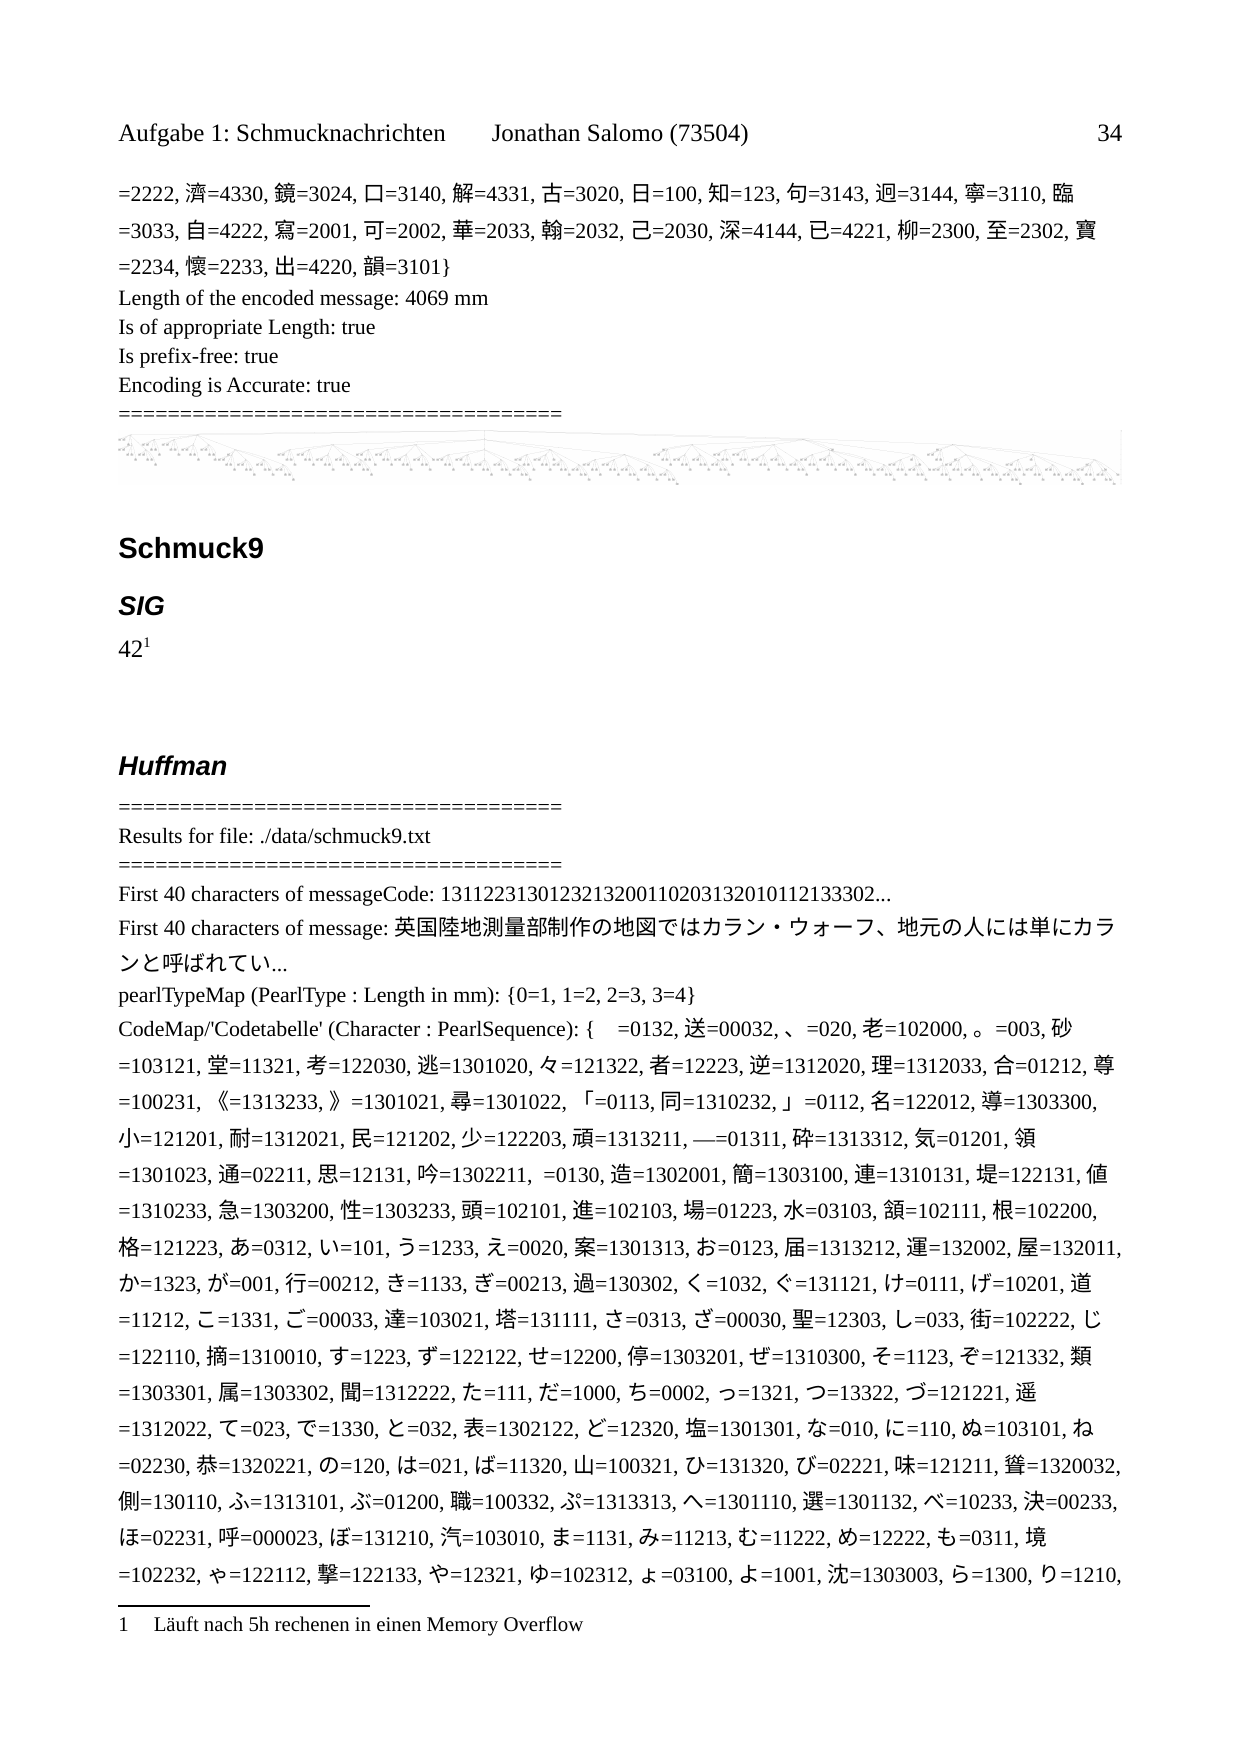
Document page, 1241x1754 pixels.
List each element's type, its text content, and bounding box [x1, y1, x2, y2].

text pearlTypeMap (PearlType : Length in mm): {0=1, 1=2, 2=3, 3=4} [118, 982, 1122, 1008]
text CodeMap/'Codetabelle' (Character : PearlSequence): { =0132, 送=00032, 、=020, 老=102000, 。=003, 砂=103121, 堂=11321, 考=122030, 逃=1301020, 々=121322, 者=12223, 逆=1312020, 理=1312033, 合=01212, 尊=100231, 《=1313233, 》=1301021, 尋=1301022, 「=0113, 同=1310232, 」=0112, 名=122012, 導=1303300, 小=121201, 耐=1312021, 民=121202, 少=122203, 頑=1313211, ―=01311, 砕=1313312, 気=01201, 領=1301023, 通=02211, 思=12131, 吟=1302211, =0130, 造=1302001, 簡=1303100, 連=1310131, 堤=122131, 値=1310233, 急=1303200, 性=1303233, 頭=102101, 進=102103, 場=01223, 水=03103, 頷=102111, 根=102200, 格=121223, あ=0312, い=101, う=1233, え=0020, 案=1301313, お=0123, 届=1313212, 運=132002, 屋=132011, か=1323, が=001, 行=00212, き=1133, ぎ=00213, 過=130302, く=1032, ぐ=131121, け=0111, げ=10201, 道=11212, こ=1331, ご=00033, 達=103021, 塔=131111, さ=0313, ざ=00030, 聖=12303, し=033, 街=102222, じ=122110, 摘=1310010, す=1223, ず=122122, せ=12200, 停=1303201, ぜ=1310300, そ=1123, ぞ=121332, 類=1303301, 属=1303302, 聞=1312222, た=111, だ=1000, ち=0002, っ=1321, つ=13322, づ=121221, 遥=1312022, て=023, で=1330, と=032, 表=1302122, ど=12320, 塩=1301301, な=010, に=110, ぬ=103101, ね=02230, 恭=1320221, の=120, は=021, ば=11320, 山=100321, ひ=131320, び=02221, 味=121211, 聳=1320032, 側=130110, ふ=1313101, ぶ=01200, 職=100332, ぷ=1313313, へ=1301110, 選=1301132, べ=10233, 決=00233, ほ=02231, 呼=000023, ぼ=131210, 汽=103010, ま=1131, み=11213, む=11222, め=12222, も=0311, 境=102232, ゃ=122112, 撃=122133, や=12321, ゆ=102312, ょ=03100, よ=1001, 沈=1303003, ら=1300, り=1210, [118, 1011, 1122, 1588]
subtitle SIG [118, 590, 1122, 621]
subtitle Schmuck9 [118, 532, 1122, 565]
text ==================================== [118, 794, 1122, 819]
text First 40 characters of messageCode: 1311223130123213200110203132010112133302... [118, 881, 1122, 906]
text =2222, 濟=4330, 鏡=3024, 口=3140, 解=4331, 古=3020, 日=100, 知=123, 句=3143, 迥=3144, 寧=3110, 臨=3033, 自=4222, 寫=2001, 可=2002, 華=2033, 翰=2032, 己=2030, 深=4144, 已=4221, 柳=2300, 至=2302, 寶=2234, 懷=2233, 出=4220, 韻=3101} [118, 176, 1122, 281]
text ==================================== [118, 401, 1122, 426]
text ==================================== [118, 852, 1122, 877]
text Length of the encoded message: 4069 mm [118, 285, 1122, 311]
text 42 [118, 634, 1122, 663]
picture [118, 430, 1123, 485]
text Is of appropriate Length: true [118, 314, 1122, 339]
text First 40 characters of message: 英国陸地測量部制作の地図ではカラン・ウォーフ、地元の人には単にカランと呼ばれてい... [118, 910, 1122, 978]
text Läuft nach 5h rechenen in einen Memory Overflow [118, 1612, 1122, 1636]
text Is prefix-free: true [118, 343, 1122, 368]
subtitle Huffman [118, 750, 1122, 781]
text Results for file: ./data/schmuck9.txt [118, 823, 1122, 848]
text Encoding is Accurate: true [118, 372, 1122, 397]
